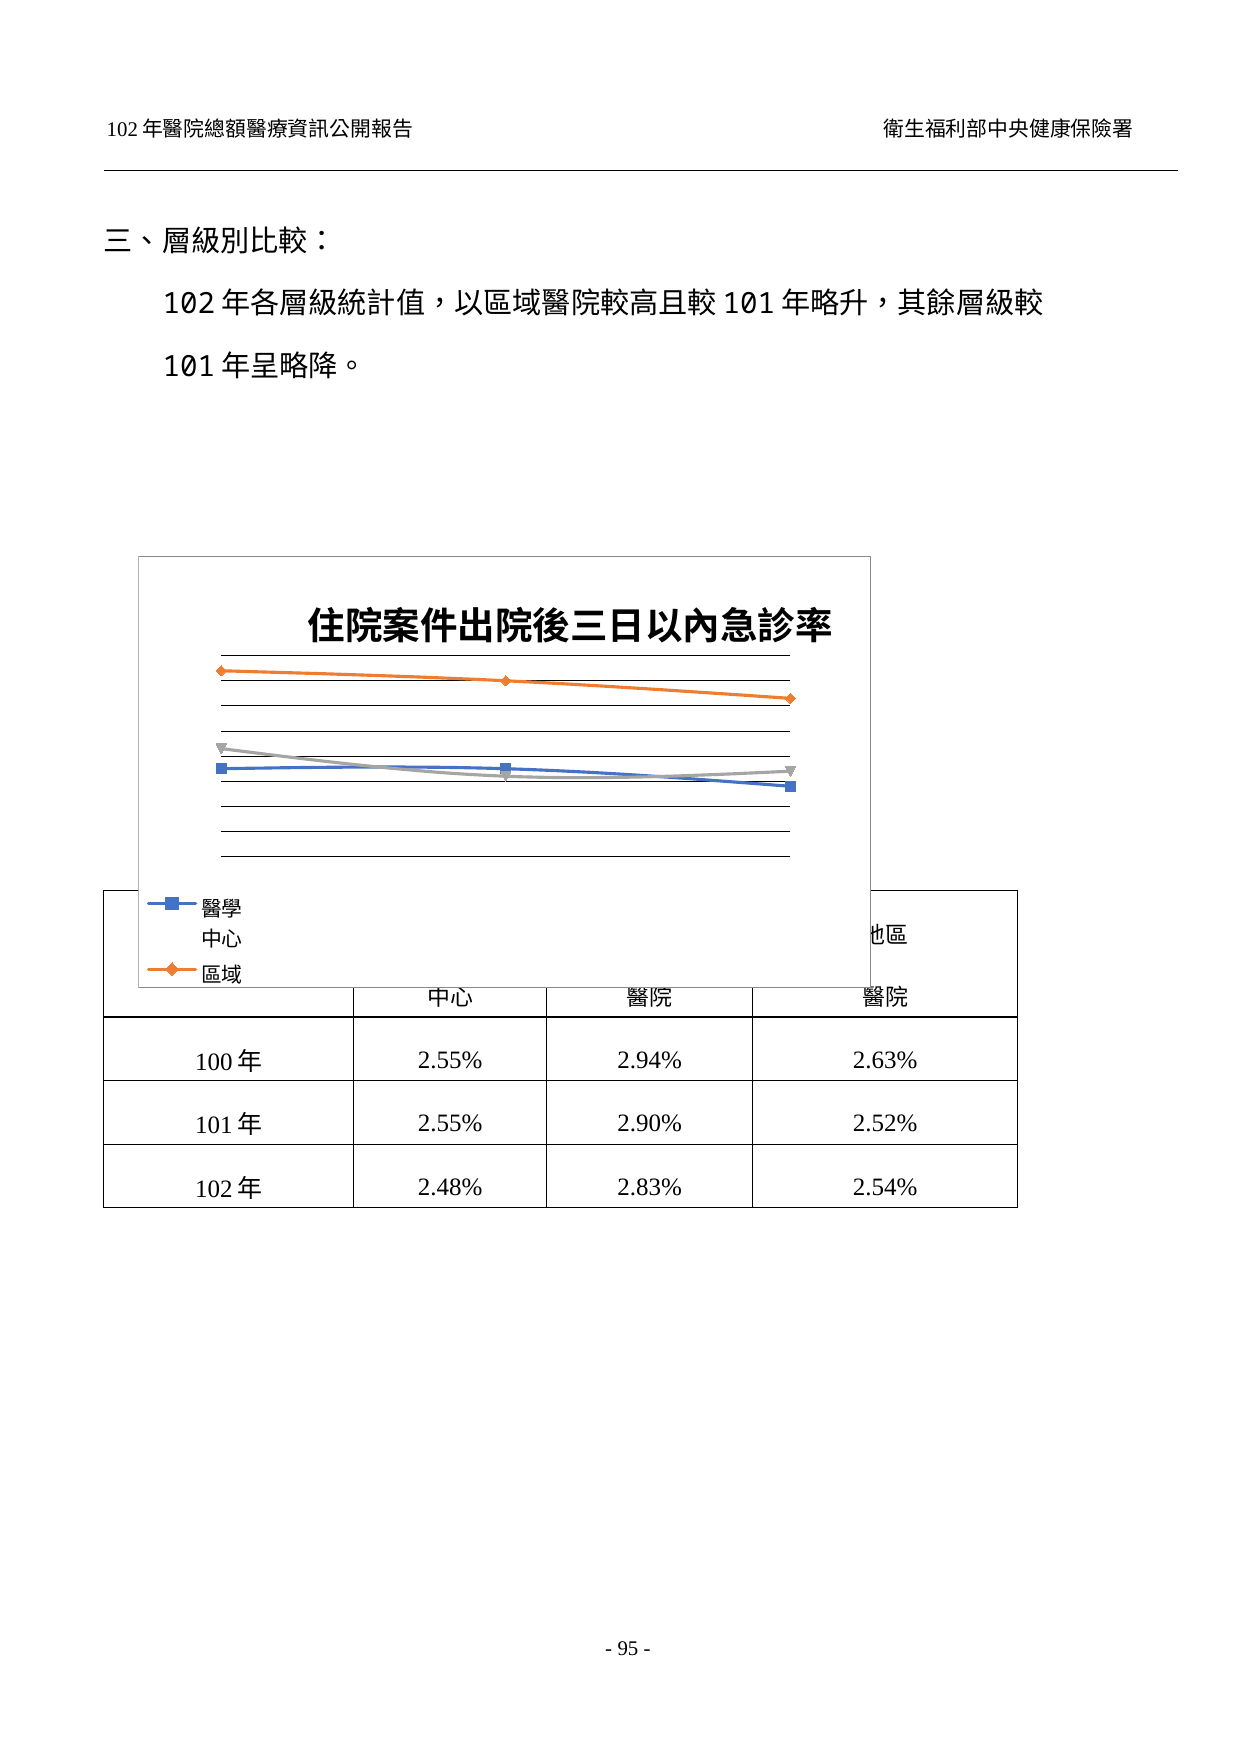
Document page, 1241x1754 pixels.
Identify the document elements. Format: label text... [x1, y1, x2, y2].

table_cell [1175, 890, 1180, 1016]
table_cell [1165, 384, 1170, 890]
table_cell 區域 醫院 [547, 988, 752, 1016]
table_header [1165, 197, 1170, 259]
table_header [1170, 197, 1175, 259]
table_cell 2.54% [753, 1145, 1017, 1207]
table_cell [1175, 259, 1180, 384]
table_cell 地區 醫院 [753, 891, 1017, 1016]
table_cell [1175, 384, 1180, 890]
table_cell [1170, 1207, 1175, 1282]
table_cell [1165, 1016, 1170, 1080]
table_cell [1165, 890, 1170, 1016]
table_cell [104, 384, 1127, 890]
table_cell [1170, 1144, 1175, 1207]
table_cell [104, 668, 138, 890]
table_cell [1127, 384, 1165, 890]
table_cell 102年 [104, 1145, 353, 1207]
table_cell 2.52% [753, 1081, 1017, 1143]
table_header [1175, 197, 1180, 259]
table_cell [1165, 1080, 1170, 1143]
table_cell [1170, 1080, 1175, 1143]
table_cell 2.55% [354, 1081, 546, 1143]
table_cell [1175, 1080, 1180, 1143]
table_cell 2.48% [354, 1145, 546, 1207]
table_cell [1170, 259, 1175, 384]
table_cell [1170, 384, 1175, 890]
table_cell [1018, 890, 1165, 1016]
table_cell 102年各層級統計值，以區域醫院較高且較101年略升，其餘層級較 101年呈略降。 [104, 259, 1127, 384]
table_cell [104, 1207, 1127, 1282]
table_header [1127, 197, 1165, 259]
table_cell [1127, 1207, 1165, 1282]
table_cell 100年 [104, 1018, 353, 1080]
table_cell 醫學 中心 [354, 988, 546, 1016]
table_cell [1170, 1016, 1175, 1080]
table_cell [1165, 1144, 1170, 1207]
table_cell [1018, 1144, 1165, 1207]
table_cell [1175, 1016, 1180, 1080]
table_cell 2.83% [547, 1145, 752, 1207]
table_cell 2.63% [753, 1018, 1017, 1080]
table_header 三、層級別比較： [104, 197, 1127, 259]
table_cell [1175, 1207, 1180, 1282]
table_cell [1165, 1207, 1170, 1282]
table_cell 101年 [104, 1081, 353, 1143]
table_cell [1170, 890, 1175, 1016]
table_cell 2.90% [547, 1081, 752, 1143]
table_cell [1127, 259, 1165, 384]
table_cell [1175, 1144, 1180, 1207]
table_cell 2.94% [547, 1018, 752, 1080]
table_cell [1018, 1016, 1165, 1080]
table_header [104, 606, 138, 668]
table_cell [1165, 259, 1170, 384]
table_cell 年度 [104, 891, 353, 1016]
table_cell 2.55% [354, 1018, 546, 1080]
table_cell [1018, 1080, 1165, 1143]
